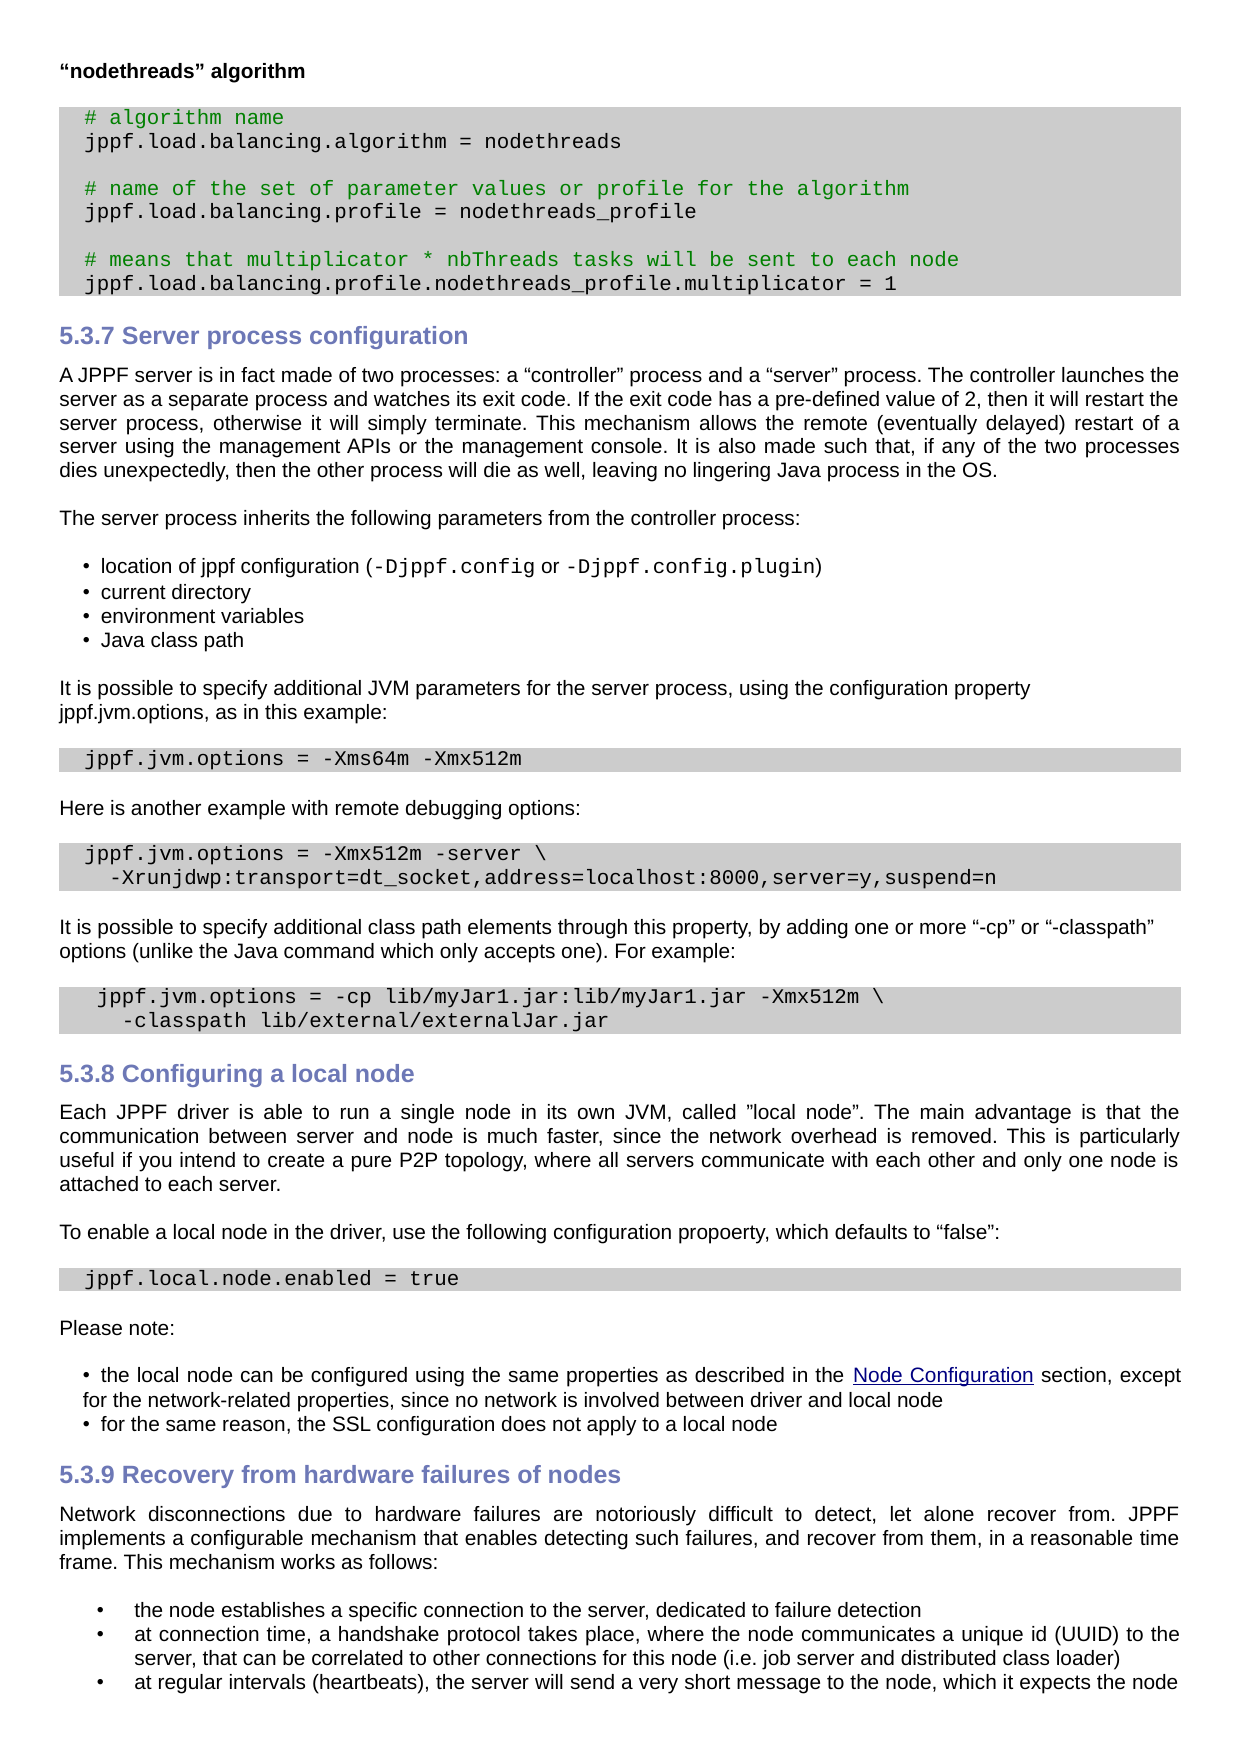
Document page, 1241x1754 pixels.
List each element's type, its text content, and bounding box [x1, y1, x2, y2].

text jppf.local.node.enabled = true [59, 1268, 1181, 1291]
text Here is another example with remote debugging options: [59, 796, 1181, 819]
list current directory [83, 580, 1181, 604]
list at connection time, a handshake protocol takes place, where the node communicates a unique id (UUID) to the server, that can be correlated to other connections for this node (i.e. job server and distributed class loader) [97, 1622, 1181, 1669]
list location of jppf configuration (-Djppf.config or -Djppf.config.plugin) [83, 554, 1181, 580]
text Please note: [59, 1315, 1181, 1339]
list the local node can be configured using the same properties as described in the Node Configuration section, except for the network-related properties, since no network is involved between driver and local node [83, 1363, 1181, 1411]
list the node establishes a specific connection to the server, dedicated to failure detection [97, 1597, 1181, 1622]
text # algorithm name jppf.load.balancing.algorithm = nodethreads # name of the set of parameter values or profile for the algorithm [59, 107, 1181, 202]
subtitle Configuring a local node [59, 1059, 1181, 1088]
list for the same reason, the SSL configuration does not apply to a local node [83, 1411, 1181, 1435]
list at regular intervals (heartbeats), the server will send a very short message to the node, which it expects the node [97, 1669, 1181, 1694]
text Each JPPF driver is able to run a single node in its own JVM, called ”local node”. The main advantage is that the communication between server and node is much faster, since the network overhead is removed. This is particularly useful if you intend to create a pure P2P topology, where all servers communicate with each other and only one node is attached to each server. [59, 1100, 1181, 1196]
text A JPPF server is in fact made of two processes: a “controller” process and a “server” process. The controller launches the server as a separate process and watches its exit code. If the exit code has a pre-defined value of 2, then it will restart the server process, otherwise it will simply terminate. This mechanism allows the remote (eventually delayed) restart of a server using the management APIs or the management console. It is also made such that, if any of the two processes dies unexpectedly, then the other process will die as well, leaving no lingering Java process in the OS. [59, 362, 1181, 482]
subtitle Server process configuration [59, 321, 1181, 350]
text It is possible to specify additional JVM parameters for the server process, using the configuration property jppf.jvm.options, as in this example: [59, 676, 1181, 724]
text jppf.load.balancing.profile.nodethreads_profile.multiplicator = 1 [59, 272, 1181, 296]
subtitle Recovery from hardware failures of nodes [59, 1460, 1181, 1489]
text “nodethreads” algorithm [59, 59, 1181, 83]
text jppf.jvm.options = -cp lib/myJar1.jar:lib/myJar1.jar -Xmx512m \ [59, 987, 1181, 1010]
text The server process inherits the following parameters from the controller process: [59, 506, 1181, 530]
list environment variables [83, 604, 1181, 628]
text # means that multiplicator * nbThreads tasks will be sent to each node [59, 249, 1181, 272]
text jppf.jvm.options = -Xmx512m -server \ -Xrunjdwp:transport=dt_socket,address=localhost:8000,server=y,suspend=n [59, 843, 1181, 891]
text Network disconnections due to hardware failures are notoriously difficult to detect, let alone recover from. JPPF implements a configurable mechanism that enables detecting such failures, and recover from them, in a reasonable time frame. This mechanism works as follows: [59, 1502, 1181, 1573]
list Java class path [83, 628, 1181, 652]
text -classpath lib/external/externalJar.jar [59, 1010, 1181, 1034]
text It is possible to specify additional class path elements through this property, by adding one or more “-cp” or “-classpath” options (unlike the Java command which only accepts one). For example: [59, 915, 1181, 963]
text jppf.load.balancing.profile = nodethreads_profile [59, 202, 1181, 225]
text To enable a local node in the driver, use the following configuration propoerty, which defaults to “false”: [59, 1220, 1181, 1244]
text jppf.jvm.options = -Xms64m -Xmx512m [59, 748, 1181, 772]
